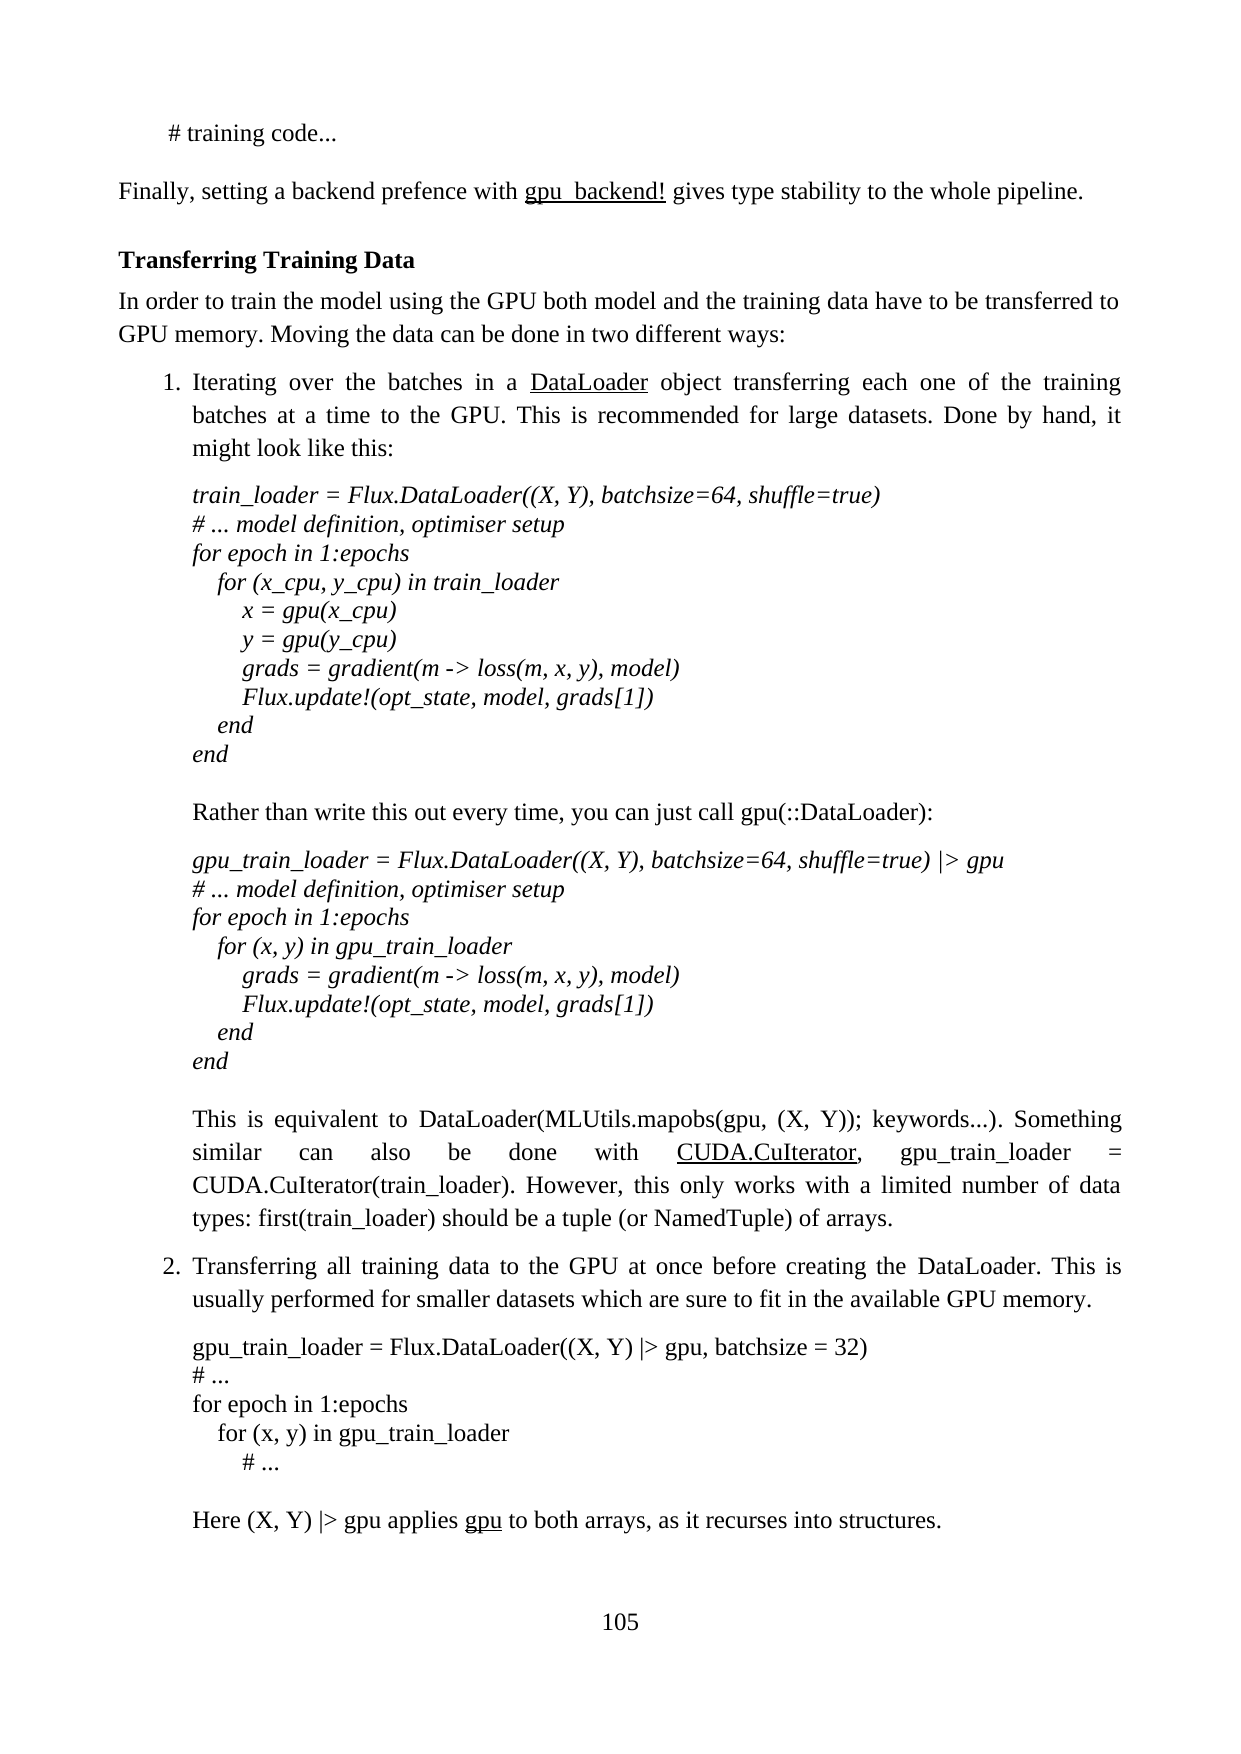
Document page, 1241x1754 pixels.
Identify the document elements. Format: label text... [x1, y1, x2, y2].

list Flux.update!(opt_state, model, grads[1]) [162, 682, 1122, 710]
list This is equivalent to DataLoader(MLUtils.mapobs(gpu, (X, Y)); keywords...). Something similar can also be done with CUDA.CuIterator, gpu_train_loader = CUDA.CuIterator(train_loader). However, this only works with a limited number of data types: first(train_loader) should be a tuple (or NamedTuple) of arrays. [162, 1104, 1122, 1232]
list for epoch in 1:epochs [162, 538, 1122, 567]
list Rather than write this out every time, you can just call gpu(::DataLoader): [162, 797, 1122, 826]
list for (x, y) in gpu_train_loader [162, 1418, 1122, 1447]
list x = gpu(x_cpu) [162, 595, 1122, 624]
list Iterating over the batches in a DataLoader object transferring each one of the training batches at a time to the GPU. This is recommended for large datasets. Done by hand, it might look like this: [162, 367, 1122, 461]
list for (x, y) in gpu_train_loader [162, 931, 1122, 960]
list gpu_train_loader = Flux.DataLoader((X, Y) |> gpu, batchsize = 32) [162, 1332, 1122, 1360]
list grads = gradient(m -> loss(m, x, y), model) [162, 653, 1122, 682]
list grads = gradient(m -> loss(m, x, y), model) [162, 960, 1122, 989]
list for (x_cpu, y_cpu) in train_loader [162, 567, 1122, 595]
text In order to train the model using the GPU both model and the training data have to be transferred to GPU memory. Moving the data can be done in two different ways: [118, 286, 1122, 348]
subtitle Transferring Training Data [118, 245, 1122, 273]
list # ... [162, 1447, 1122, 1475]
list gpu_train_loader = Flux.DataLoader((X, Y), batchsize=64, shuffle=true) |> gpu [162, 845, 1122, 874]
list # ... model definition, optimiser setup [162, 874, 1122, 902]
list end [162, 1046, 1122, 1075]
list end [162, 710, 1122, 739]
list Transferring all training data to the GPU at once before creating the DataLoader. This is usually performed for smaller datasets which are sure to fit in the available GPU memory. [162, 1251, 1122, 1313]
list end [162, 1017, 1122, 1046]
list end [162, 739, 1122, 768]
text Finally, setting a backend prefence with gpu_backend! gives type stability to the whole pipeline. [118, 176, 1122, 205]
list for epoch in 1:epochs [162, 1389, 1122, 1418]
list train_loader = Flux.DataLoader((X, Y), batchsize=64, shuffle=true) [162, 480, 1122, 509]
list Flux.update!(opt_state, model, grads[1]) [162, 989, 1122, 1017]
list Here (X, Y) |> gpu applies gpu to both arrays, as it recurses into structures. [162, 1505, 1122, 1534]
text # training code... [118, 118, 1122, 147]
list # ... model definition, optimiser setup [162, 509, 1122, 538]
list for epoch in 1:epochs [162, 902, 1122, 931]
list # ... [162, 1360, 1122, 1389]
list y = gpu(y_cpu) [162, 624, 1122, 653]
